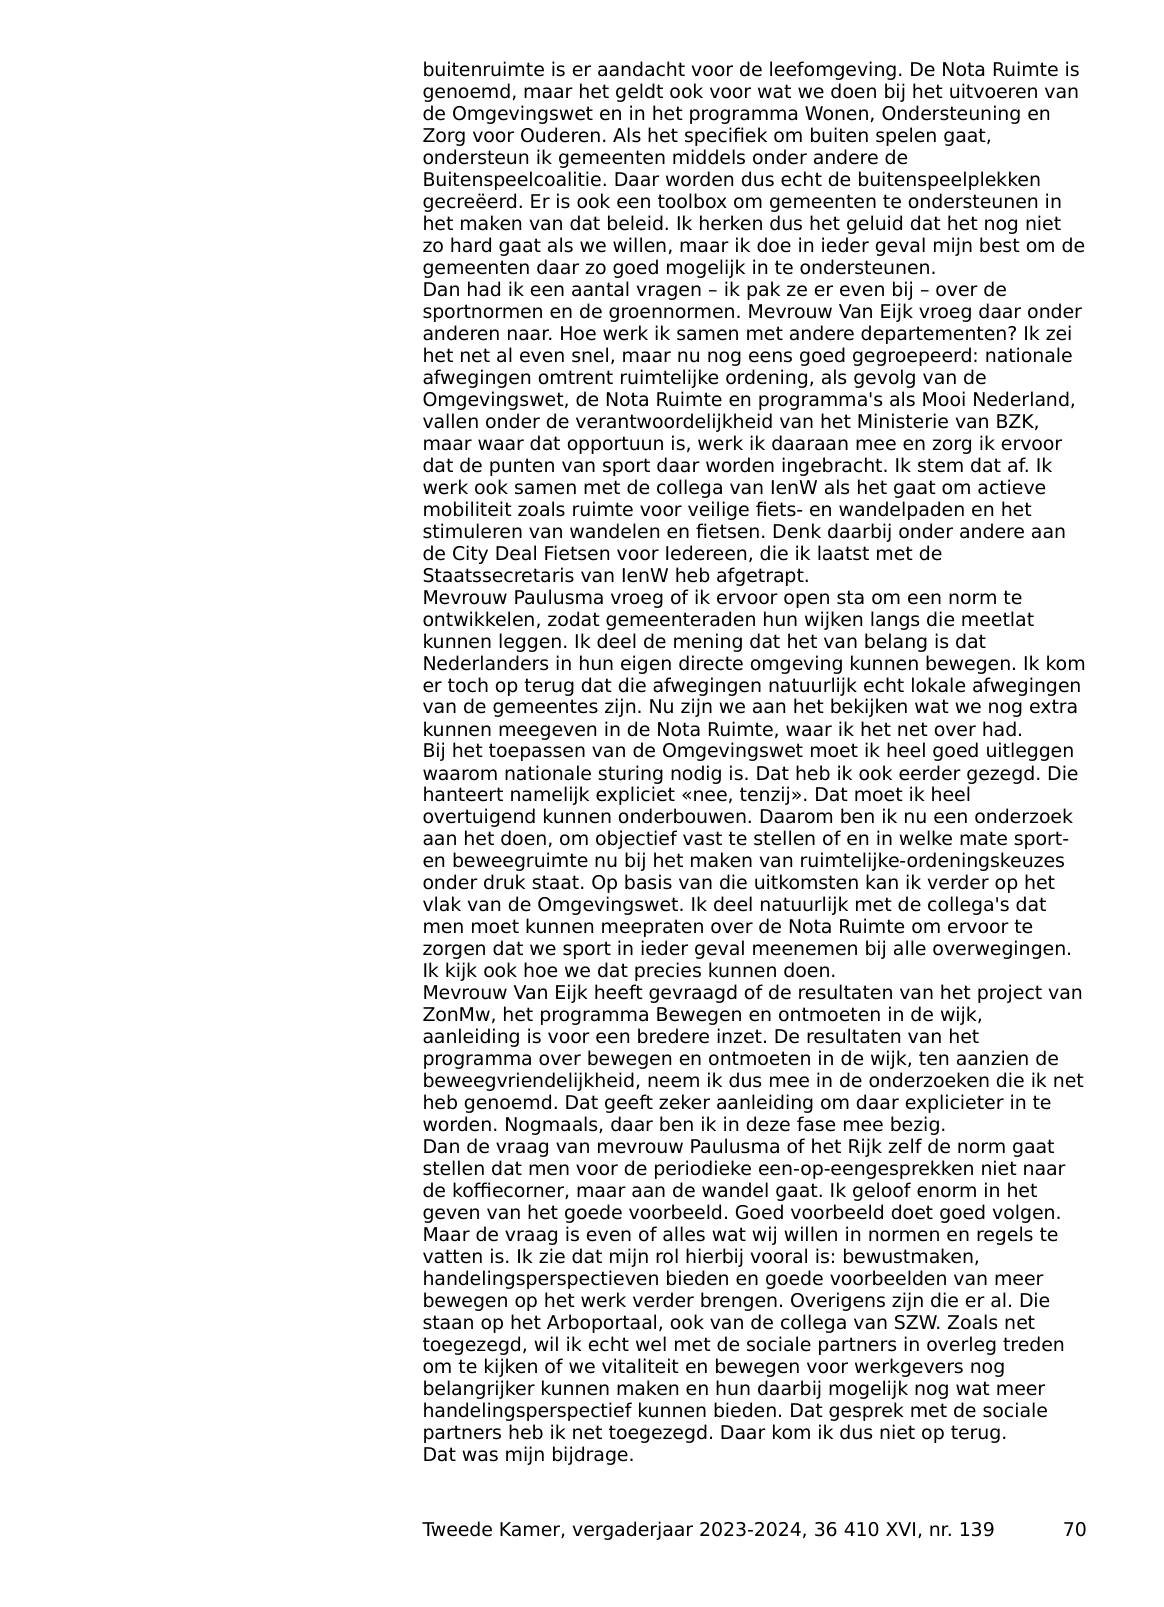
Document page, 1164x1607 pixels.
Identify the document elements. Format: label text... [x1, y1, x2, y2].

text Mevrouw Van Eijk heeft gevraagd of de resultaten van het project van ZonMw, het programma Bewegen en ontmoeten in de wijk, aanleiding is voor een bredere inzet. De resultaten van het programma over bewegen en ontmoeten in de wijk, ten aanzien de beweegvriendelijkheid, neem ik dus mee in de onderzoeken die ik net heb genoemd. Dat geeft zeker aanleiding om daar explicieter in te worden. Nogmaals, daar ben ik in deze fase mee bezig. [422, 982, 1087, 1136]
text Dan de vraag van mevrouw Paulusma of het Rijk zelf de norm gaat stellen dat men voor de periodieke een-op-eengesprekken niet naar de koffiecorner, maar aan de wandel gaat. Ik geloof enorm in het geven van het goede voorbeeld. Goed voorbeeld doet goed volgen. Maar de vraag is even of alles wat wij willen in normen en regels te vatten is. Ik zie dat mijn rol hierbij vooral is: bewustmaken, handelingsperspectieven bieden en goede voorbeelden van meer bewegen op het werk verder brengen. Overigens zijn die er al. Die staan op het Arboportaal, ook van de collega van SZW. Zoals net toegezegd, wil ik echt wel met de sociale partners in overleg treden om te kijken of we vitaliteit en bewegen voor werkgevers nog belangrijker kunnen maken en hun daarbij mogelijk nog wat meer handelingsperspectief kunnen bieden. Dat gesprek met de sociale partners heb ik net toegezegd. Daar kom ik dus niet op terug. [422, 1136, 1087, 1444]
text Bij het toepassen van de Omgevingswet moet ik heel goed uitleggen waarom nationale sturing nodig is. Dat heb ik ook eerder gezegd. Die hanteert namelijk expliciet «nee, tenzij». Dat moet ik heel overtuigend kunnen onderbouwen. Daarom ben ik nu een onderzoek aan het doen, om objectief vast te stellen of en in welke mate sport- en beweegruimte nu bij het maken van ruimtelijke-ordeningskeuzes onder druk staat. Op basis van die uitkomsten kan ik verder op het vlak van de Omgevingswet. Ik deel natuurlijk met de collega's dat men moet kunnen meepraten over de Nota Ruimte om ervoor te zorgen dat we sport in ieder geval meenemen bij alle overwegingen. Ik kijk ook hoe we dat precies kunnen doen. [422, 740, 1087, 982]
text buitenruimte is er aandacht voor de leefomgeving. De Nota Ruimte is genoemd, maar het geldt ook voor wat we doen bij het uitvoeren van de Omgevingswet en in het programma Wonen, Ondersteuning en Zorg voor Ouderen. Als het specifiek om buiten spelen gaat, ondersteun ik gemeenten middels onder andere de Buitenspeelcoalitie. Daar worden dus echt de buitenspeelplekken gecreëerd. Er is ook een toolbox om gemeenten te ondersteunen in het maken van dat beleid. Ik herken dus het geluid dat het nog niet zo hard gaat als we willen, maar ik doe in ieder geval mijn best om de gemeenten daar zo goed mogelijk in te ondersteunen. [422, 59, 1087, 279]
text Dan had ik een aantal vragen – ik pak ze er even bij – over de sportnormen en de groennormen. Mevrouw Van Eijk vroeg daar onder anderen naar. Hoe werk ik samen met andere departementen? Ik zei het net al even snel, maar nu nog eens goed gegroepeerd: nationale afwegingen omtrent ruimtelijke ordening, als gevolg van de Omgevingswet, de Nota Ruimte en programma's als Mooi Nederland, vallen onder de verantwoordelijkheid van het Ministerie van BZK, maar waar dat opportuun is, werk ik daaraan mee en zorg ik ervoor dat de punten van sport daar worden ingebracht. Ik stem dat af. Ik werk ook samen met de collega van IenW als het gaat om actieve mobiliteit zoals ruimte voor veilige fiets- en wandelpaden en het stimuleren van wandelen en fietsen. Denk daarbij onder andere aan de City Deal Fietsen voor Iedereen, die ik laatst met de Staatssecretaris van IenW heb afgetrapt. [422, 279, 1087, 587]
text Dat was mijn bijdrage. [422, 1444, 1087, 1466]
text Mevrouw Paulusma vroeg of ik ervoor open sta om een norm te ontwikkelen, zodat gemeenteraden hun wijken langs die meetlat kunnen leggen. Ik deel de mening dat het van belang is dat Nederlanders in hun eigen directe omgeving kunnen bewegen. Ik kom er toch op terug dat die afwegingen natuurlijk echt lokale afwegingen van de gemeentes zijn. Nu zijn we aan het bekijken wat we nog extra kunnen meegeven in de Nota Ruimte, waar ik het net over had. [422, 587, 1087, 740]
